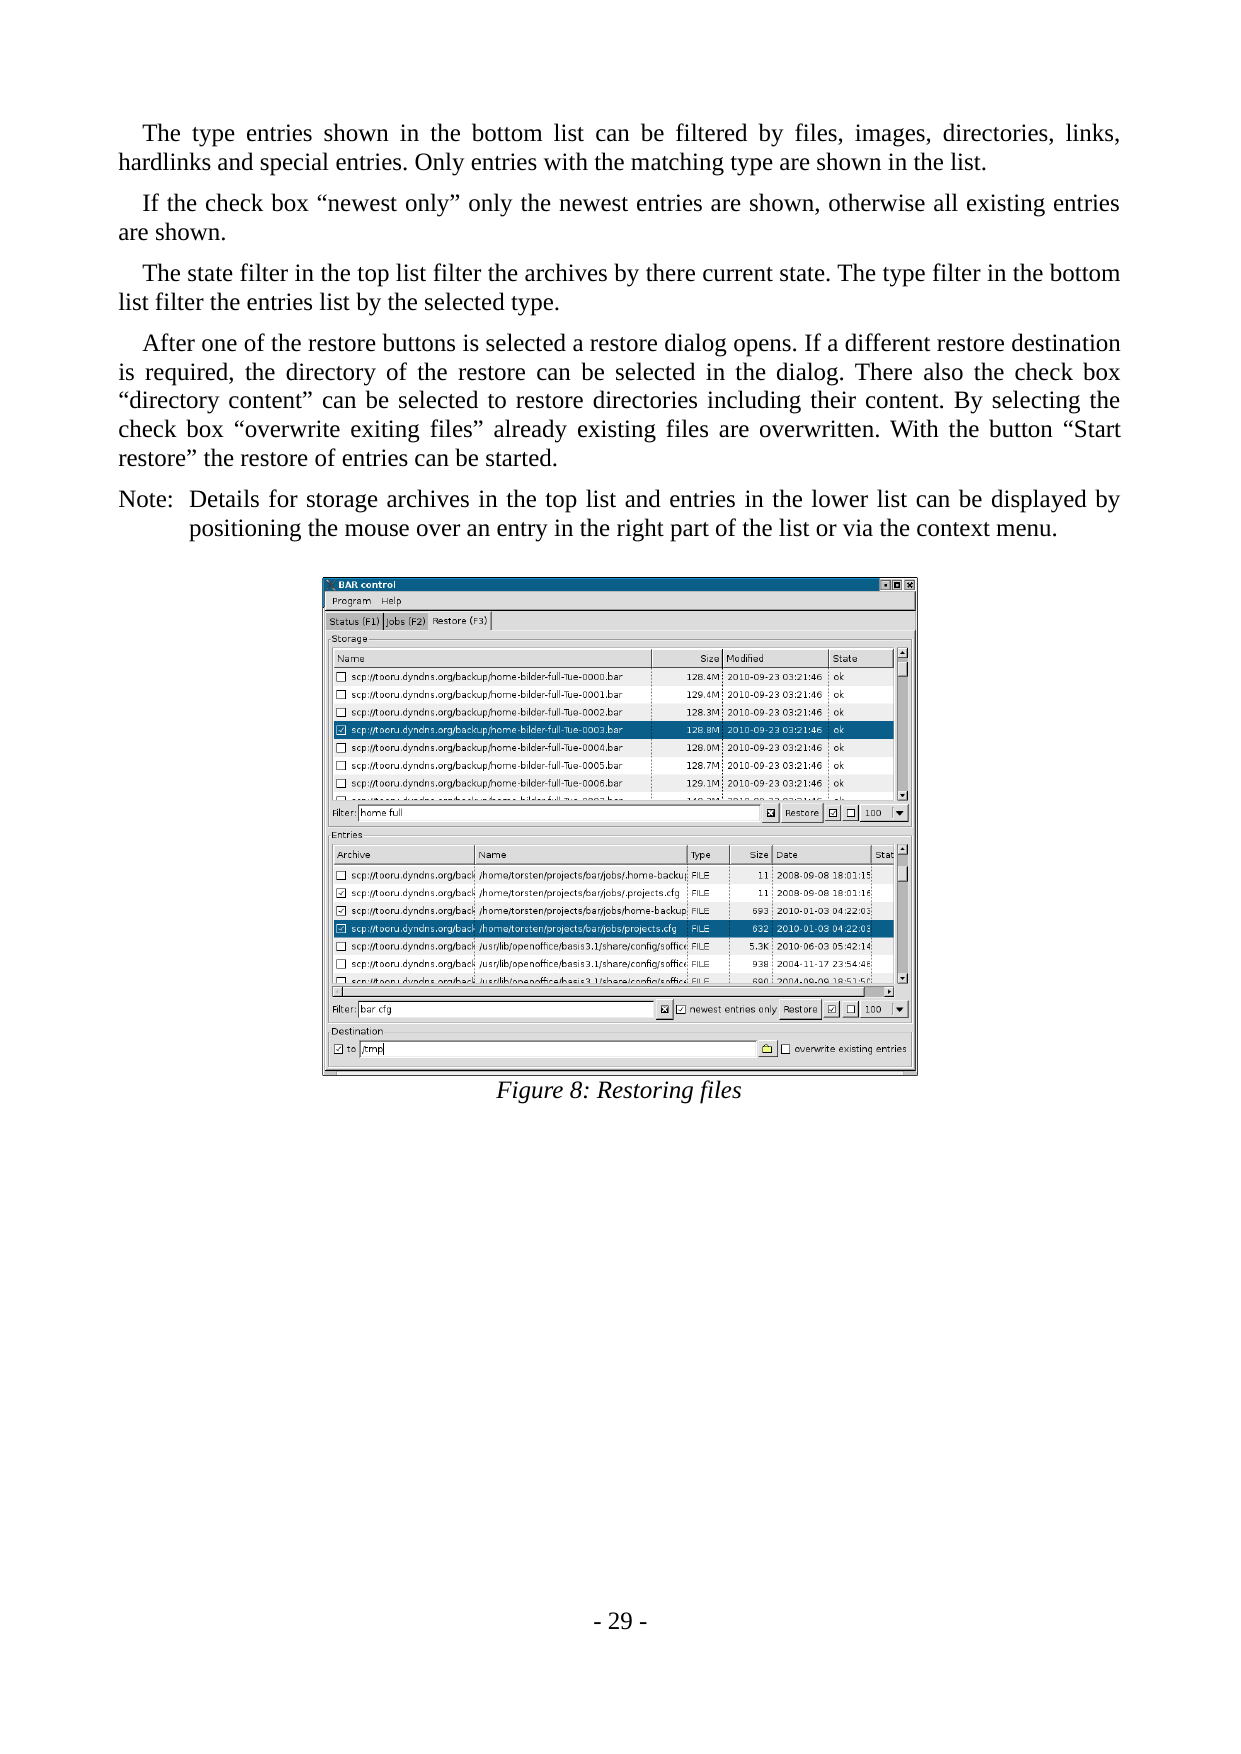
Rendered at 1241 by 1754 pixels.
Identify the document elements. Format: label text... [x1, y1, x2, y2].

text The state filter in the top list filter the archives by there current state. The type filter in the bottom list filter the entries list by the selected type. [118, 258, 1122, 316]
text Figure 8: Restoring files [322, 1076, 918, 1104]
text If the check box “newest only” only the newest entries are shown, otherwise all existing entries are shown. [118, 188, 1122, 246]
text Note: Details for storage archives in the top list and entries in the lower list can be displayed by positioning the mouse over an entry in the right part of the list or via the context menu. [118, 484, 1122, 542]
picture [322, 577, 918, 1076]
text After one of the restore buttons is selected a restore dialog opens. If a different restore destination is required, the directory of the restore can be selected in the dialog. There also the check box “directory content” can be selected to restore directories including their content. By selecting the check box “overwrite exiting files” already existing files are overwritten. With the button “Start restore” the restore of entries can be started. [118, 328, 1122, 472]
text The type entries shown in the bottom list can be filtered by files, images, directories, links, hardlinks and special entries. Only entries with the matching type are shown in the list. [118, 118, 1122, 176]
